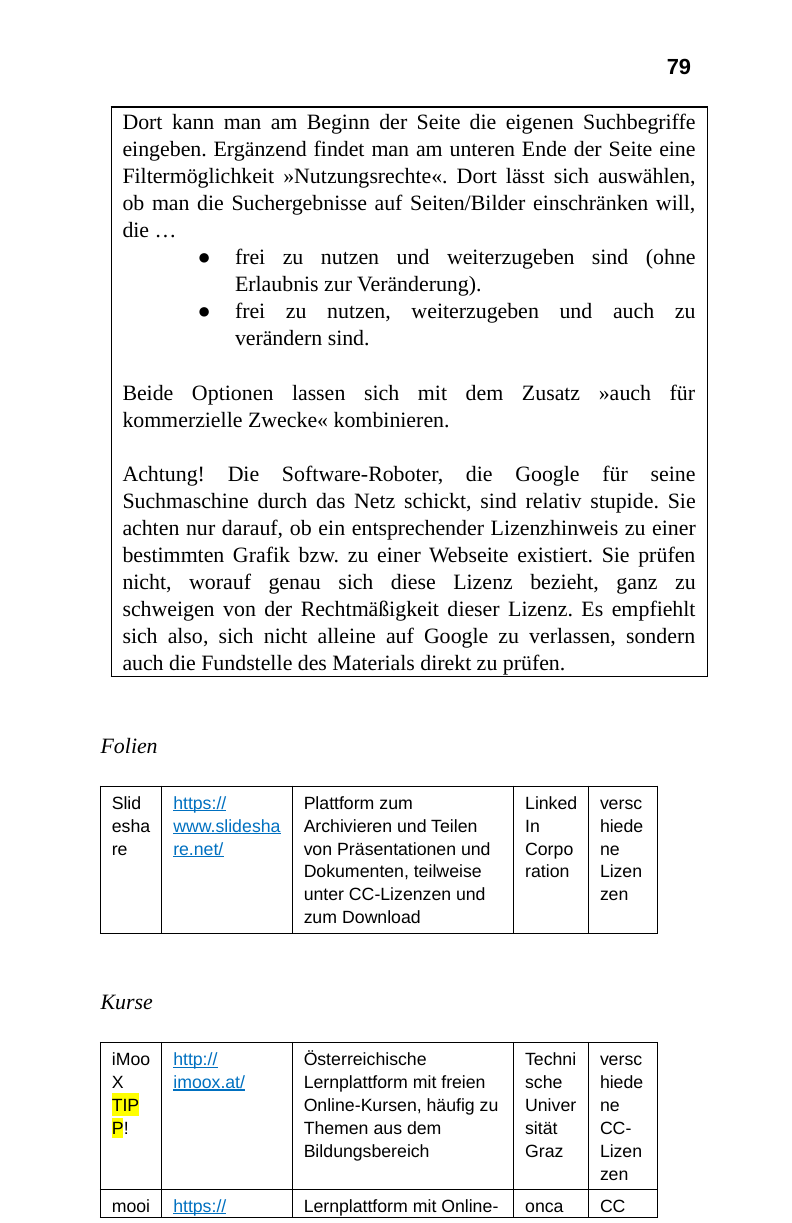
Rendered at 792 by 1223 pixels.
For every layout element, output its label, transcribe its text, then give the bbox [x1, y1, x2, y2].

table_header https://www.slideshare.net/ [162, 787, 292, 932]
table_cell CC [589, 1190, 657, 1217]
table_header verschiedene Lizenzen [589, 787, 657, 932]
table_header iMooX TIPP! [101, 1043, 161, 1189]
table_header http://imoox.at/ [162, 1043, 292, 1189]
table_header Technische Universität Graz [514, 1043, 588, 1189]
table_header verschiedene CC-Lizenzen [589, 1043, 657, 1189]
table_cell Lernplattform mit Online- [293, 1190, 513, 1217]
table_header Österreichische Lernplattform mit freien Online-Kursen, häufig zu Themen aus dem Bildungsbereich [293, 1043, 513, 1189]
table_cell onca [514, 1190, 588, 1217]
table_header Dort kann man am Beginn der Seite die eigenen Suchbegriffe eingeben. Ergänzend findet man am unteren Ende der Seite eine Filtermöglichkeit »Nutzungsrechte«. Dort lässt sich auswählen, ob man die Suchergebnisse auf Seiten/Bilder einschränken will, die … frei zu nutzen und weiterzugeben sind (ohne Erlaubnis zur Veränderung). frei zu nutzen, weiterzugeben und auch zu verändern sind. Beide Optionen lassen sich mit dem Zusatz »auch für kommerzielle Zwecke« kombinieren. Achtung! Die Software-Roboter, die Google für seine Suchmaschine durch das Netz schickt, sind relativ stupide. Sie achten nur darauf, ob ein entsprechender Lizenzhinweis zu einer bestimmten Grafik bzw. zu einer Webseite existiert. Sie prüfen nicht, worauf genau sich diese Lizenz bezieht, ganz zu schweigen von der Rechtmäßigkeit dieser Lizenz. Es empfiehlt sich also, sich nicht alleine auf Google zu verlassen, sondern auch die Fundstelle des Materials direkt zu prüfen. [112, 108, 707, 676]
table_cell mooi [101, 1190, 161, 1217]
subtitle Kurse [100, 988, 691, 1015]
table_header Slideshare [101, 787, 161, 932]
table_header LinkedIn Corporation [514, 787, 588, 932]
table_header Plattform zum Archivieren und Teilen von Präsentationen und Dokumenten, teilweise unter CC-Lizenzen und zum Download [293, 787, 513, 932]
table_cell https:// [162, 1190, 292, 1217]
subtitle Folien [100, 731, 691, 758]
